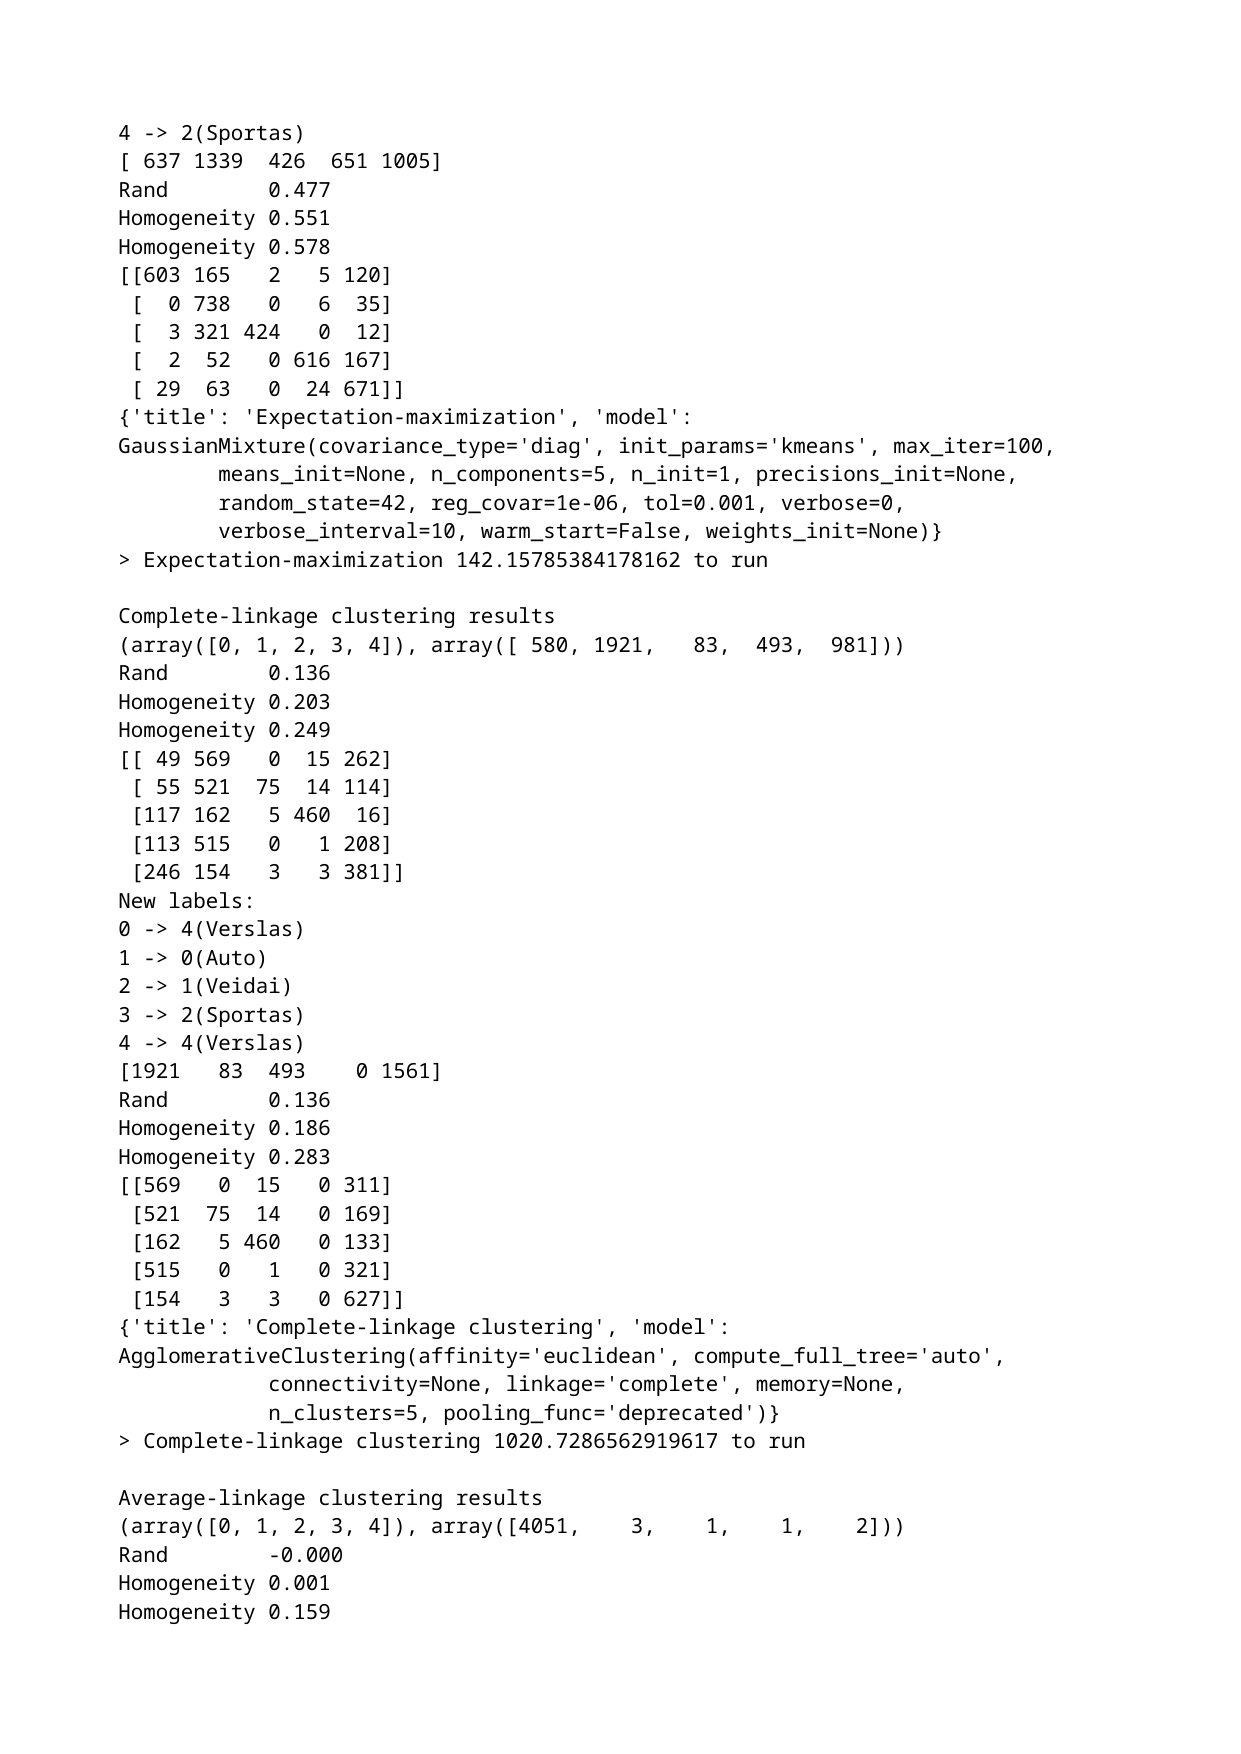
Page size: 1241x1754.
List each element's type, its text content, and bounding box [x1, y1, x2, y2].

text [ 2 52 0 616 167] [118, 346, 1122, 374]
text [154 3 3 0 627]] [118, 1284, 1122, 1312]
text [113 515 0 1 208] [118, 829, 1122, 857]
text [117 162 5 460 16] [118, 801, 1122, 829]
text Homogeneity 0.283 [118, 1142, 1122, 1170]
text [246 154 3 3 381]] [118, 857, 1122, 886]
text Complete-linkage clustering results [118, 602, 1122, 630]
text Homogeneity 0.249 [118, 715, 1122, 744]
text Homogeneity 0.551 [118, 203, 1122, 232]
text Rand -0.000 [118, 1540, 1122, 1568]
text [[603 165 2 5 120] [118, 260, 1122, 289]
text Average-linkage clustering results [118, 1483, 1122, 1512]
text 4 -> 2(Sportas) [118, 118, 1122, 147]
text means_init=None, n_components=5, n_init=1, precisions_init=None, [118, 459, 1122, 488]
text [521 75 14 0 169] [118, 1199, 1122, 1227]
text Rand 0.136 [118, 658, 1122, 687]
text connectivity=None, linkage='complete', memory=None, [118, 1369, 1122, 1398]
text > Complete-linkage clustering 1020.7286562919617 to run [118, 1426, 1122, 1455]
text {'title': 'Complete-linkage clustering', 'model': AgglomerativeClustering(affinity='euclidean', compute_full_tree='auto', [118, 1312, 1122, 1369]
text 1 -> 0(Auto) [118, 943, 1122, 971]
text [1921 83 493 0 1561] [118, 1057, 1122, 1085]
text Homogeneity 0.159 [118, 1597, 1122, 1625]
text 4 -> 4(Verslas) [118, 1028, 1122, 1057]
text [515 0 1 0 321] [118, 1256, 1122, 1284]
text [ 29 63 0 24 671]] [118, 374, 1122, 402]
text 3 -> 2(Sportas) [118, 1000, 1122, 1028]
text Rand 0.136 [118, 1085, 1122, 1113]
text New labels: [118, 886, 1122, 914]
text [[569 0 15 0 311] [118, 1170, 1122, 1199]
text 0 -> 4(Verslas) [118, 914, 1122, 943]
text [ 637 1339 426 651 1005] [118, 147, 1122, 175]
text Rand 0.477 [118, 175, 1122, 203]
text Homogeneity 0.186 [118, 1113, 1122, 1142]
text > Expectation-maximization 142.15785384178162 to run [118, 545, 1122, 573]
text verbose_interval=10, warm_start=False, weights_init=None)} [118, 516, 1122, 545]
text [162 5 460 0 133] [118, 1227, 1122, 1256]
text [ 55 521 75 14 114] [118, 772, 1122, 801]
text 2 -> 1(Veidai) [118, 971, 1122, 1000]
text n_clusters=5, pooling_func='deprecated')} [118, 1398, 1122, 1426]
text [ 3 321 424 0 12] [118, 317, 1122, 346]
text {'title': 'Expectation-maximization', 'model': GaussianMixture(covariance_type='diag', init_params='kmeans', max_iter=100, [118, 402, 1122, 459]
text (array([0, 1, 2, 3, 4]), array([4051, 3, 1, 1, 2])) [118, 1512, 1122, 1540]
text (array([0, 1, 2, 3, 4]), array([ 580, 1921, 83, 493, 981])) [118, 630, 1122, 658]
text random_state=42, reg_covar=1e-06, tol=0.001, verbose=0, [118, 488, 1122, 516]
text [ 0 738 0 6 35] [118, 289, 1122, 317]
text Homogeneity 0.001 [118, 1568, 1122, 1597]
text [[ 49 569 0 15 262] [118, 744, 1122, 772]
text Homogeneity 0.203 [118, 687, 1122, 715]
text Homogeneity 0.578 [118, 232, 1122, 260]
